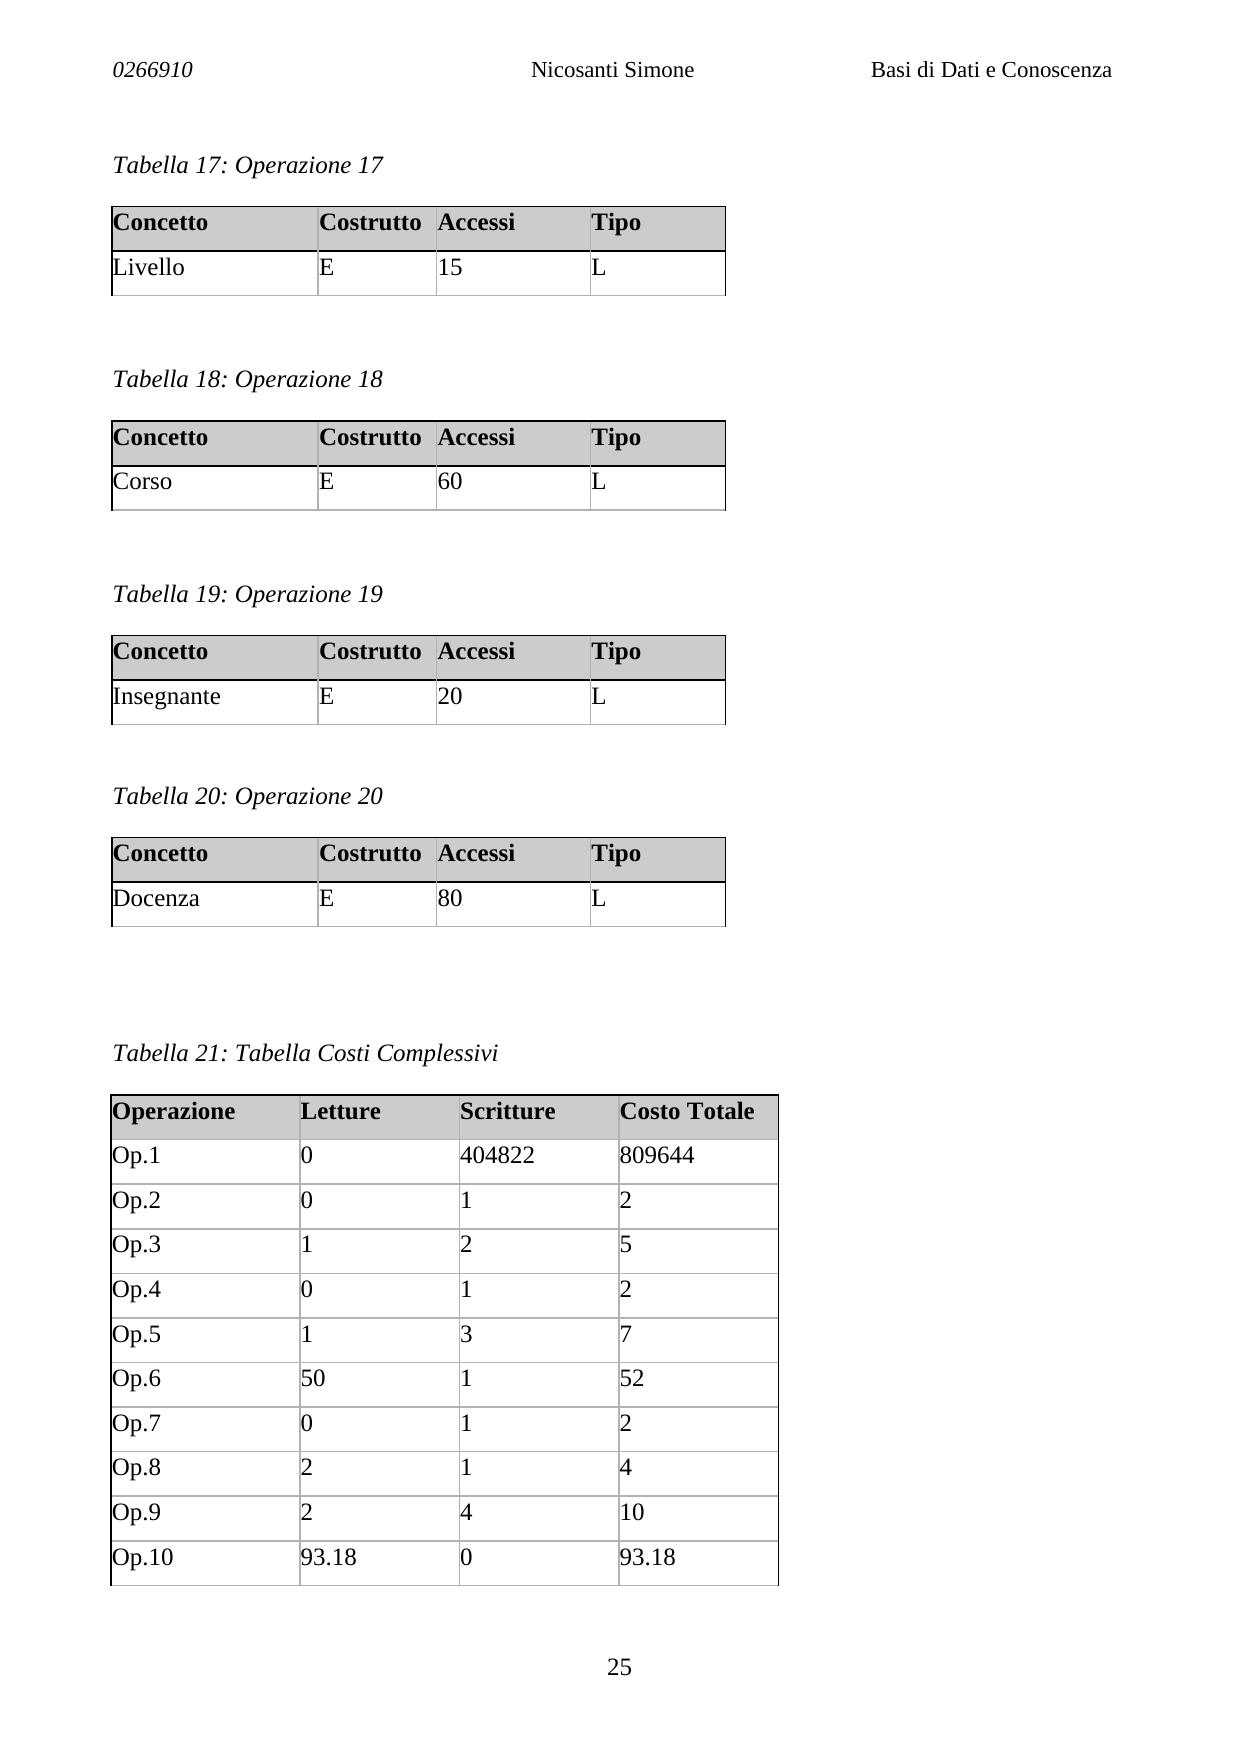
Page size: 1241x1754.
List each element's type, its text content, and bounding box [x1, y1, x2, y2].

table_cell 50 [301, 1363, 459, 1406]
table_cell Docenza [113, 883, 317, 926]
table_cell 2 [460, 1230, 618, 1272]
table_cell L [591, 681, 725, 724]
table_header Costrutto [319, 422, 436, 465]
table_cell Op.1 [112, 1140, 299, 1183]
table_cell 5 [620, 1230, 778, 1272]
table_cell 1 [460, 1185, 618, 1228]
table_cell 3 [460, 1319, 618, 1362]
table_cell 0 [301, 1140, 459, 1183]
table_cell 7 [620, 1319, 778, 1362]
table_header Concetto [113, 207, 317, 250]
table_header Tipo [591, 636, 725, 679]
table_cell Insegnante [113, 681, 317, 724]
table_cell E [319, 252, 436, 295]
table_cell L [591, 467, 725, 509]
table_cell Op.3 [112, 1230, 299, 1272]
text Tabella 17: Operazione 17 [112, 150, 1128, 179]
table_header Concetto [113, 636, 317, 679]
table_cell E [319, 883, 436, 926]
table_cell L [591, 883, 725, 926]
table_header Accessi [437, 838, 590, 881]
text Tabella 19: Operazione 19 [112, 579, 1128, 608]
table_cell Corso [113, 467, 317, 509]
table_cell Op.8 [112, 1452, 299, 1495]
table_header Scritture [460, 1096, 618, 1139]
table_cell E [319, 467, 436, 509]
table_header Operazione [112, 1096, 299, 1139]
table_cell Livello [113, 252, 317, 295]
table_header Concetto [113, 422, 317, 465]
table_cell E [319, 681, 436, 724]
table_header Tipo [591, 207, 725, 250]
table_header Costrutto [319, 838, 436, 881]
table_header Concetto [113, 838, 317, 881]
text Tabella 18: Operazione 18 [112, 364, 1128, 393]
table_header Costo Totale [620, 1096, 778, 1139]
table_cell 0 [301, 1408, 459, 1451]
table_cell 10 [620, 1497, 778, 1540]
table_header Accessi [437, 207, 590, 250]
table_cell 2 [620, 1185, 778, 1228]
table_cell 15 [437, 252, 590, 295]
table_header Tipo [591, 838, 725, 881]
table_cell 52 [620, 1363, 778, 1406]
table_cell 0 [301, 1185, 459, 1228]
table_header Letture [301, 1096, 459, 1139]
table_cell 1 [301, 1319, 459, 1362]
table_cell 2 [301, 1497, 459, 1540]
table_cell 2 [620, 1274, 778, 1317]
table_cell 1 [460, 1452, 618, 1495]
table_cell Op.6 [112, 1363, 299, 1406]
table_cell 4 [620, 1452, 778, 1495]
table_header Costrutto [319, 207, 436, 250]
text Tabella 21: Tabella Costi Complessivi [112, 1038, 1128, 1067]
table_header Accessi [437, 422, 590, 465]
table_cell 1 [460, 1274, 618, 1317]
table_cell L [591, 252, 725, 295]
table_cell 0 [301, 1274, 459, 1317]
table_cell 93,18 [301, 1542, 459, 1584]
table_cell 2 [620, 1408, 778, 1451]
table_cell 4 [460, 1497, 618, 1540]
table_cell 80 [437, 883, 590, 926]
table_cell 404822 [460, 1140, 618, 1183]
table_cell 0 [460, 1542, 618, 1584]
table_cell Op.2 [112, 1185, 299, 1228]
table_cell Op.10 [112, 1542, 299, 1584]
table_cell 93,18 [620, 1542, 778, 1584]
text Tabella 20: Operazione 20 [112, 781, 1128, 810]
table_cell 60 [437, 467, 590, 509]
table_cell 1 [301, 1230, 459, 1272]
table_cell 809644 [620, 1140, 778, 1183]
table_cell Op.9 [112, 1497, 299, 1540]
table_header Accessi [437, 636, 590, 679]
table_cell 1 [460, 1363, 618, 1406]
table_cell Op.5 [112, 1319, 299, 1362]
table_cell Op.4 [112, 1274, 299, 1317]
table_cell Op.7 [112, 1408, 299, 1451]
table_header Costrutto [319, 636, 436, 679]
table_header Tipo [591, 422, 725, 465]
table_cell 20 [437, 681, 590, 724]
table_cell 2 [301, 1452, 459, 1495]
table_cell 1 [460, 1408, 618, 1451]
